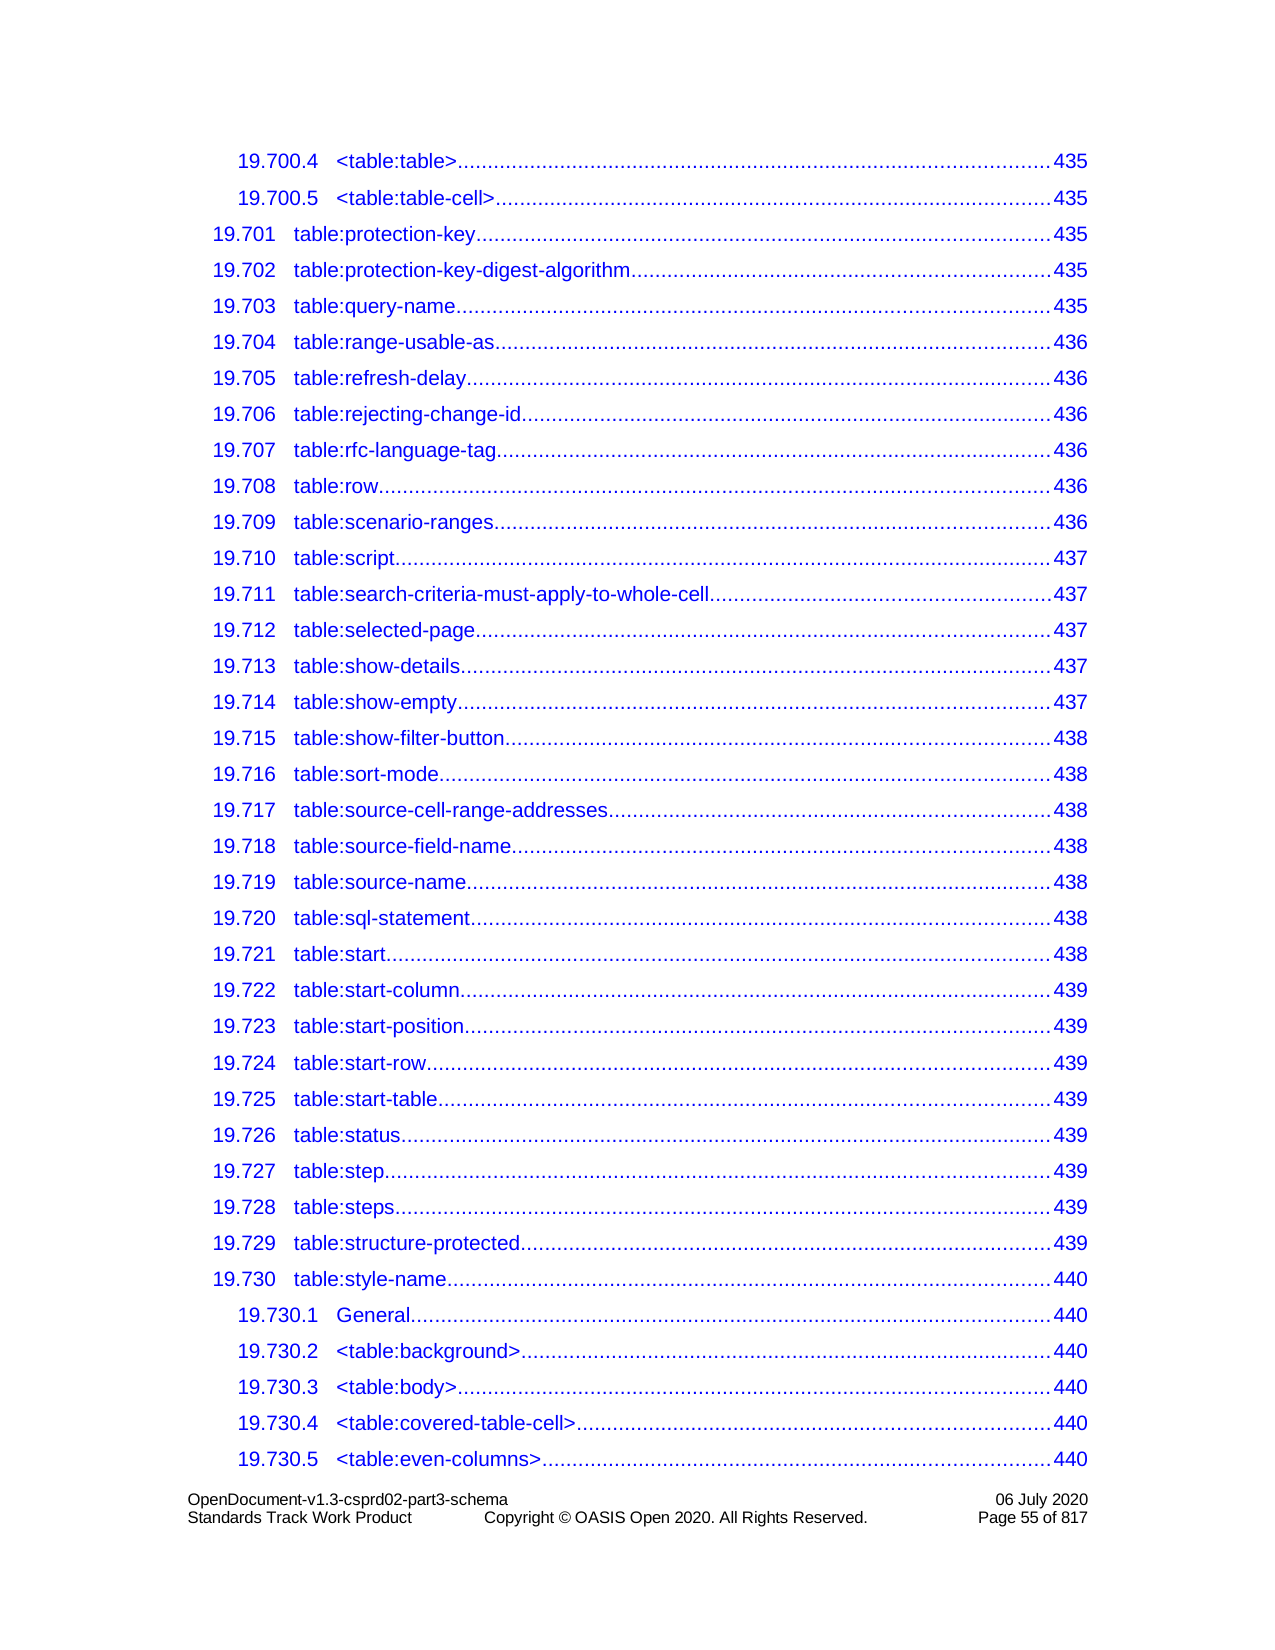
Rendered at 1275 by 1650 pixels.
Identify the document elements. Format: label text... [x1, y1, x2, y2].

text 19.715 table:show-filter-button 438 [212, 727, 1088, 750]
text 19.703 table:query-name 435 [212, 294, 1088, 318]
text 19.713 table:show-details 437 [212, 654, 1088, 678]
text 19.720 table:sql-statement 438 [212, 907, 1088, 930]
text 19.711 table:search-criteria-must-apply-to-whole-cell 437 [212, 582, 1088, 606]
text 19.700.5 <table:table-cell> 435 [237, 186, 1088, 209]
text 19.709 table:scenario-ranges 436 [212, 510, 1088, 534]
text 19.730.2 <table:background> 440 [237, 1339, 1088, 1363]
text 19.705 table:refresh-delay 436 [212, 366, 1088, 390]
text 19.717 table:source-cell-range-addresses 438 [212, 799, 1088, 822]
text 19.730.4 <table:covered-table-cell> 440 [237, 1411, 1088, 1435]
text 19.700.4 <table:table> 435 [237, 150, 1088, 173]
text 19.701 table:protection-key 435 [212, 222, 1088, 246]
text 19.730.1 General 440 [237, 1303, 1088, 1327]
text 19.721 table:start 438 [212, 943, 1088, 966]
text 19.725 table:start-table 439 [212, 1087, 1088, 1111]
text 19.706 table:rejecting-change-id 436 [212, 402, 1088, 426]
text 19.707 table:rfc-language-tag 436 [212, 438, 1088, 462]
text 19.712 table:selected-page 437 [212, 618, 1088, 642]
text 19.729 table:structure-protected 439 [212, 1231, 1088, 1255]
text 19.730.3 <table:body> 440 [237, 1375, 1088, 1399]
text 19.724 table:start-row 439 [212, 1051, 1088, 1074]
text 19.722 table:start-column 439 [212, 979, 1088, 1002]
text 19.730.5 <table:even-columns> 440 [237, 1447, 1088, 1471]
text 19.702 table:protection-key-digest-algorithm 435 [212, 258, 1088, 282]
text 19.719 table:source-name 438 [212, 871, 1088, 894]
text 19.727 table:step 439 [212, 1159, 1088, 1183]
text 19.714 table:show-empty 437 [212, 691, 1088, 714]
text 19.704 table:range-usable-as 436 [212, 330, 1088, 354]
text 19.730 table:style-name 440 [212, 1267, 1088, 1291]
text 19.723 table:start-position 439 [212, 1015, 1088, 1038]
text 19.718 table:source-field-name 438 [212, 835, 1088, 858]
text 19.708 table:row 436 [212, 474, 1088, 498]
text 19.726 table:status 439 [212, 1123, 1088, 1147]
text 19.710 table:script 437 [212, 546, 1088, 570]
text 19.716 table:sort-mode 438 [212, 763, 1088, 786]
text 19.728 table:steps 439 [212, 1195, 1088, 1219]
